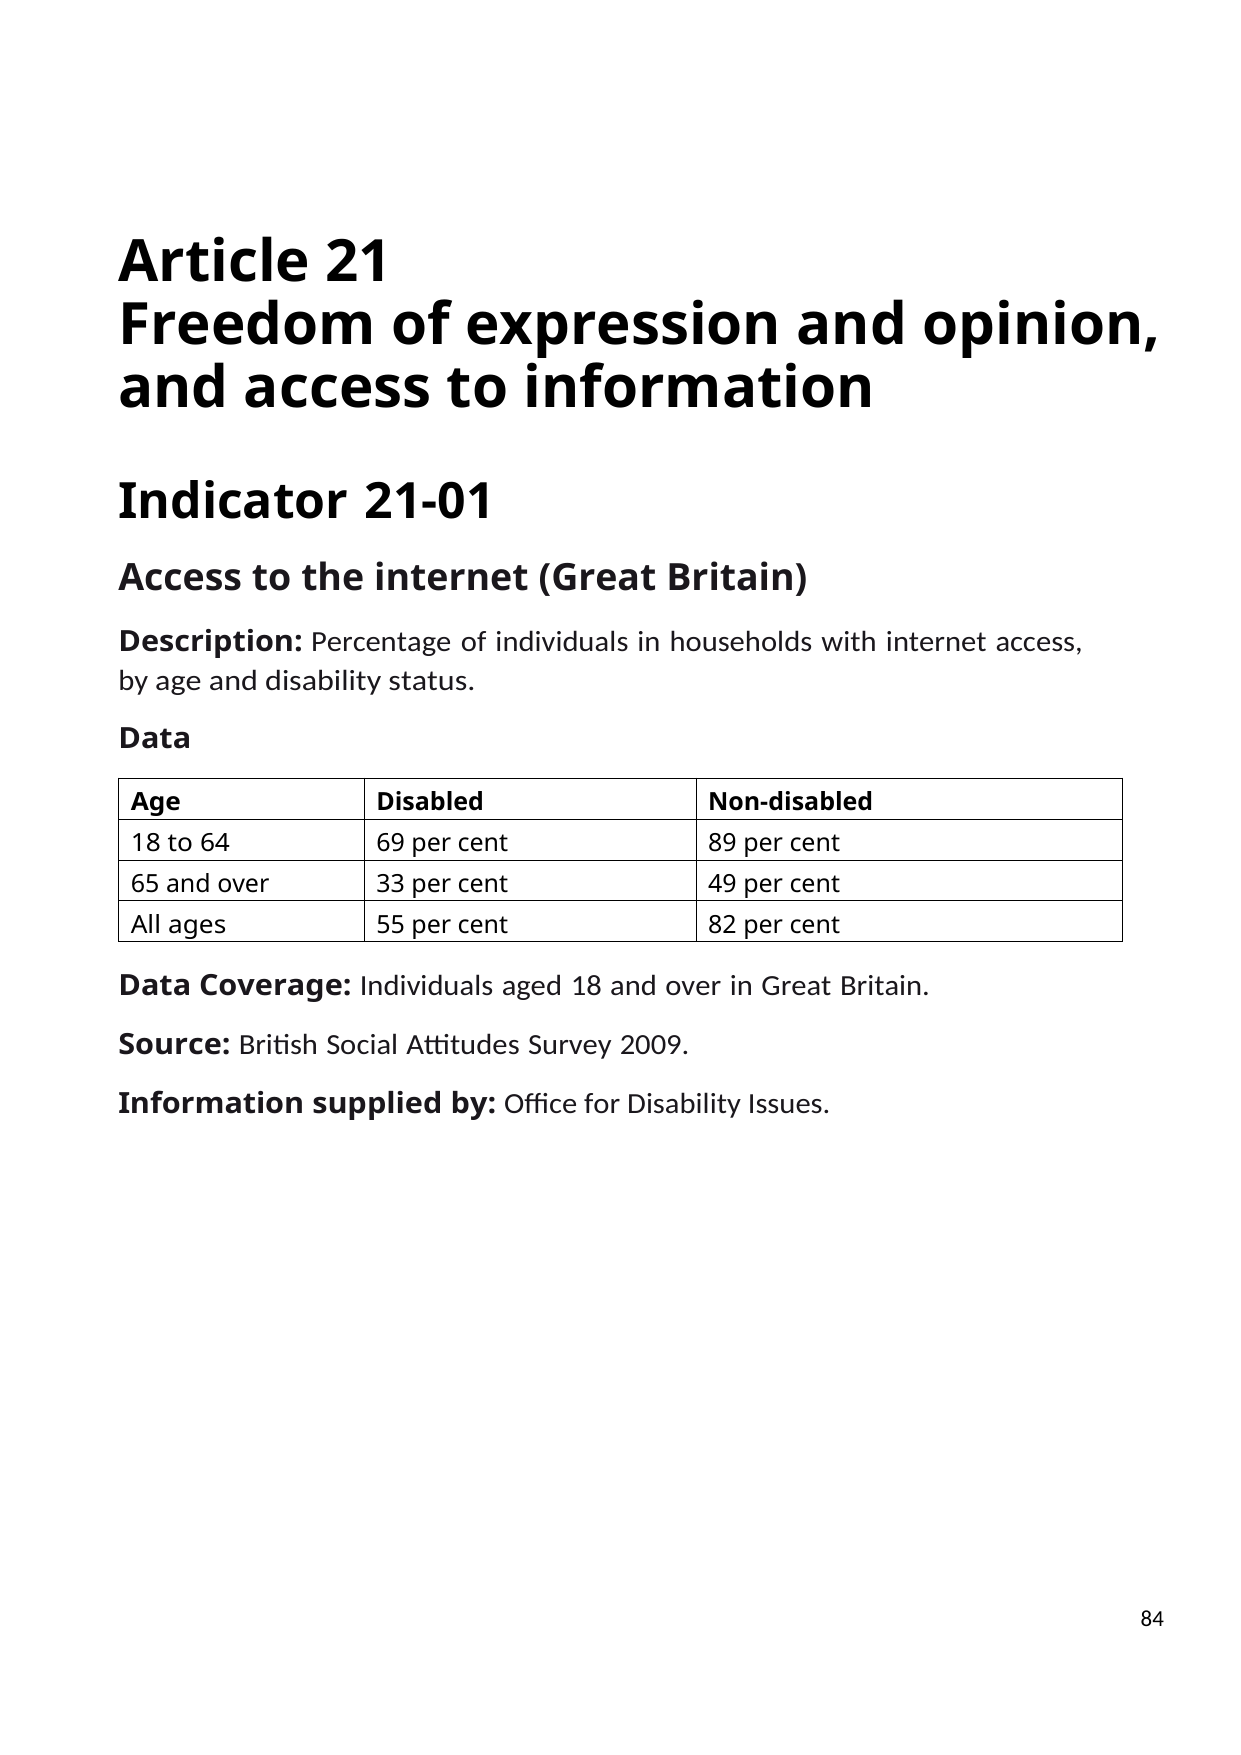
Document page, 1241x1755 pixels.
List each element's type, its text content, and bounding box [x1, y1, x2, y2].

table_cell All ages [119, 901, 364, 941]
table_cell 33 per cent [365, 861, 696, 900]
table_cell 55 per cent [365, 901, 696, 941]
subtitle Indicator 21-01 [118, 465, 1163, 533]
text Data Coverage: Individuals aged 18 and over in Great Britain. [118, 964, 1163, 1004]
text Description: Percentage of individuals in households with internet access, by age and disability status. [118, 620, 1119, 697]
table_cell 82 per cent [697, 901, 1122, 941]
subtitle Article 21 [118, 231, 1163, 294]
table_cell 49 per cent [697, 861, 1122, 900]
table_header Disabled [365, 779, 696, 819]
text Source: British Social Attitudes Survey 2009. [118, 1023, 1163, 1063]
table_cell 69 per cent [365, 820, 696, 860]
text Information supplied by: Office for Disability Issues. [118, 1083, 1163, 1122]
table_cell 18 to 64 [119, 820, 364, 860]
table_header Non-disabled [697, 779, 1122, 819]
table_cell 89 per cent [697, 820, 1122, 860]
subtitle Access to the internet (Great Britain) [118, 550, 1163, 601]
table_cell 65 and over [119, 861, 364, 900]
table_header Age [119, 779, 364, 819]
subtitle Data [118, 718, 1163, 757]
subtitle Freedom of expression and opinion, and access to information [118, 294, 1163, 420]
